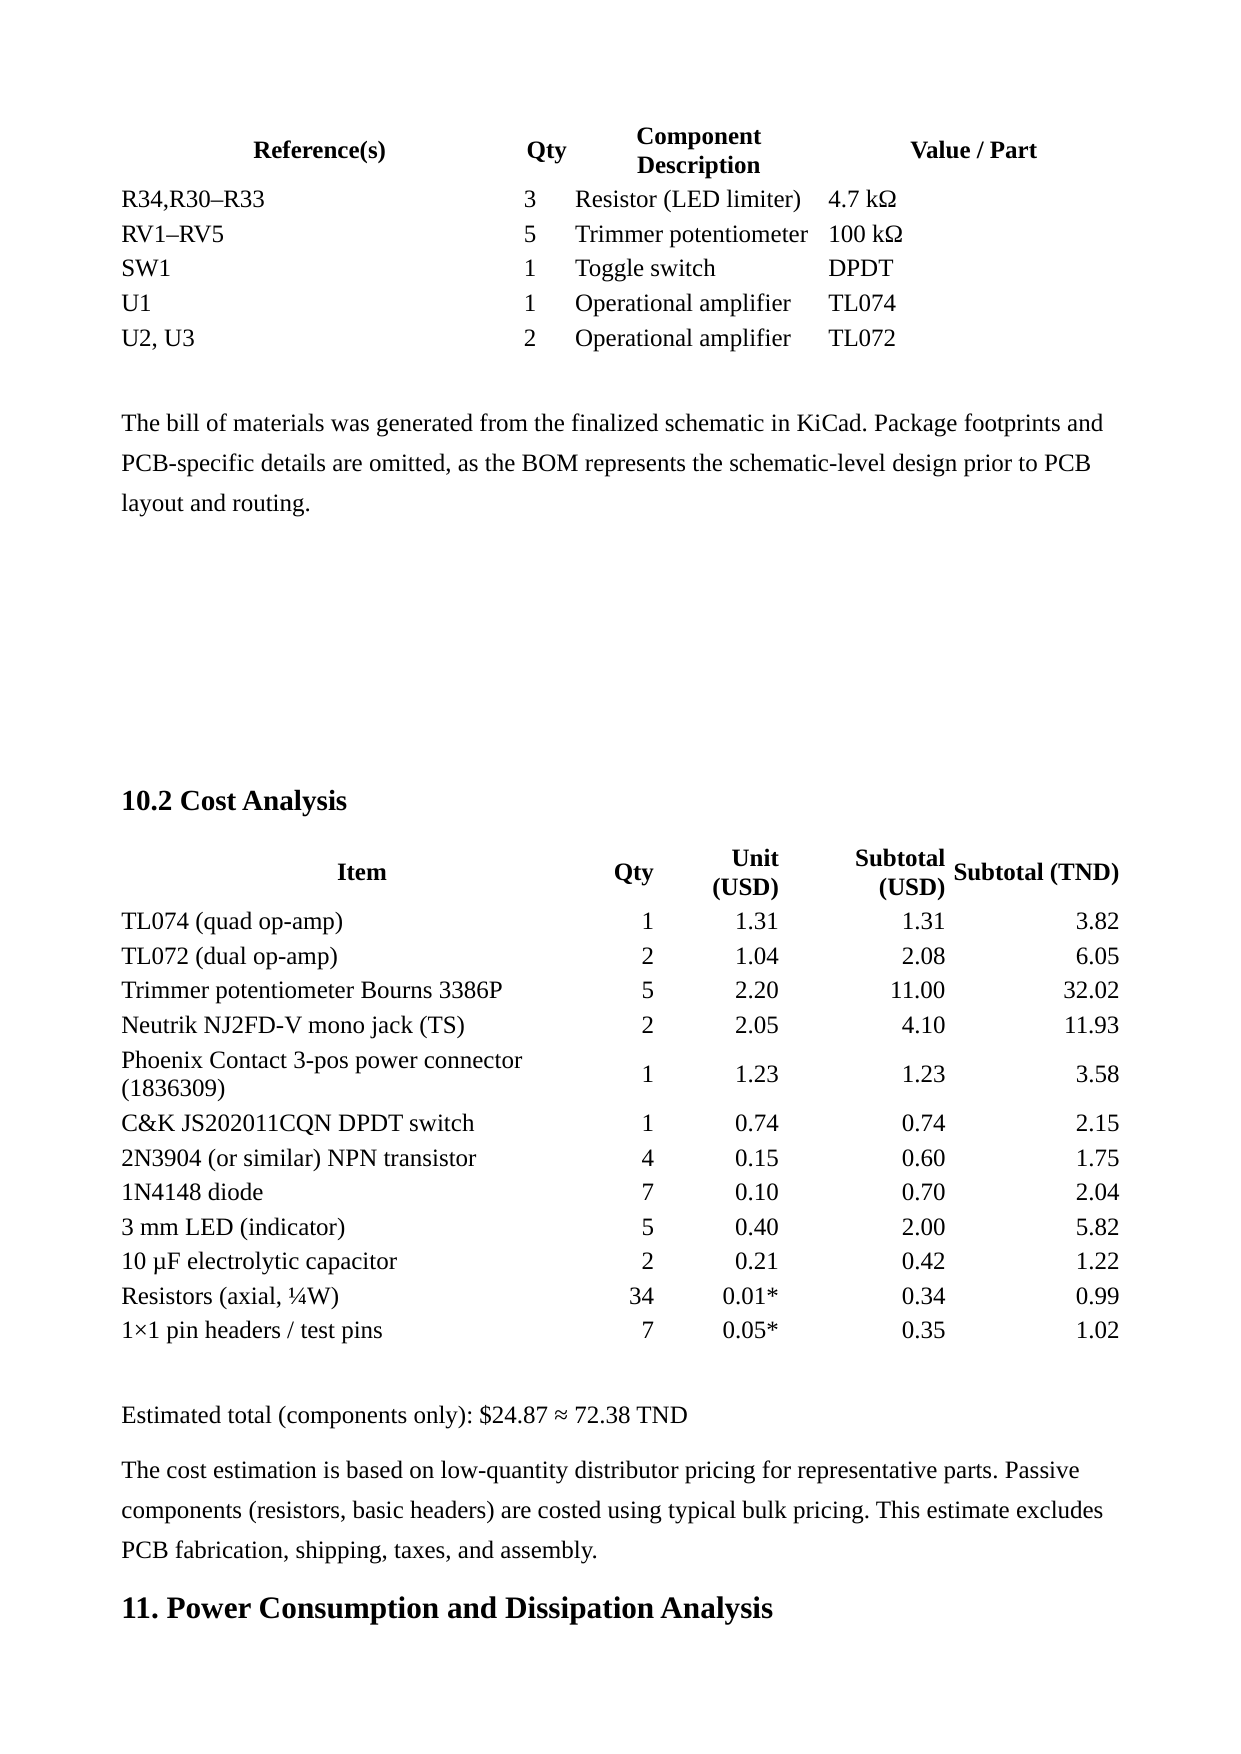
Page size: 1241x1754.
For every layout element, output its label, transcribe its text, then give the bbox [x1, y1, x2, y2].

table_cell 1.02 [948, 1313, 1122, 1347]
table_cell 7 [605, 1174, 657, 1209]
table_cell 2.15 [948, 1105, 1122, 1140]
text 10.2 Cost Analysis [119, 781, 350, 819]
table_header Unit (USD) [657, 840, 781, 903]
table_cell 1N4148 diode [118, 1174, 605, 1209]
table_cell 0.74 [657, 1105, 781, 1140]
table_cell Trimmer potentiometer [572, 216, 825, 251]
table_cell Operational amplifier [572, 285, 825, 320]
table_header Component Description [572, 118, 825, 181]
table_cell 5 [605, 973, 657, 1007]
table_cell 6.05 [948, 938, 1122, 973]
table_cell 100 kΩ [825, 216, 1122, 251]
table_cell 0.99 [948, 1278, 1122, 1313]
text [698, 1397, 1122, 1432]
table_cell DPDT [825, 251, 1122, 285]
table_cell 1.04 [657, 938, 781, 973]
table_cell 0.15 [657, 1140, 781, 1174]
table_cell 3.82 [948, 904, 1122, 938]
table_cell U1 [118, 285, 521, 320]
table_cell 11.00 [781, 973, 948, 1007]
table_cell 2 [605, 938, 657, 973]
table_cell 1 [521, 251, 572, 285]
table_cell Toggle switch [572, 251, 825, 285]
text Estimated total (components only): $24.87 ≈ 72.38 TND [119, 1399, 697, 1432]
table_cell 2 [605, 1007, 657, 1042]
table_cell 2 [605, 1244, 657, 1278]
table_cell 7 [605, 1313, 657, 1347]
text The cost estimation is based on low-quantity distributor pricing for representative parts. Passive components (resistors, basic headers) are costed using typical bulk pricing. This estimate excludes PCB fabrication, shipping, taxes, and assembly. [118, 1452, 1122, 1567]
table_cell 1.22 [948, 1244, 1122, 1278]
table_cell 0.21 [657, 1244, 781, 1278]
table_cell 5 [605, 1209, 657, 1243]
table_cell 1.31 [781, 904, 948, 938]
text 11. Power Consumption and Dissipation Analysis [119, 1588, 776, 1629]
table_cell SW1 [118, 251, 521, 285]
table_cell 1.75 [948, 1140, 1122, 1174]
table_cell 5 [521, 216, 572, 251]
table_header Qty [605, 840, 657, 903]
table_cell 0.34 [781, 1278, 948, 1313]
table_cell Resistor (LED limiter) [572, 181, 825, 216]
table_cell 10 µF electrolytic capacitor [118, 1244, 605, 1278]
table_cell 4.10 [781, 1007, 948, 1042]
table_cell C&K JS202011CQN DPDT switch [118, 1105, 605, 1140]
table_cell 1 [521, 285, 572, 320]
table_header Qty [521, 118, 572, 181]
table_cell Neutrik NJ2FD-V mono jack (TS) [118, 1007, 605, 1042]
table_cell TL072 (dual op-amp) [118, 938, 605, 973]
table_cell Phoenix Contact 3-pos power connector (1836309) [118, 1042, 605, 1105]
table_cell 2.00 [781, 1209, 948, 1243]
text [351, 780, 1122, 819]
table_cell 2N3904 (or similar) NPN transistor [118, 1140, 605, 1174]
table_cell Operational amplifier [572, 320, 825, 354]
table_cell 32.02 [948, 973, 1122, 1007]
table_cell 3 mm LED (indicator) [118, 1209, 605, 1243]
table_cell 3.58 [948, 1042, 1122, 1105]
table_cell 1.23 [781, 1042, 948, 1105]
table_cell 4 [605, 1140, 657, 1174]
table_cell 5.82 [948, 1209, 1122, 1243]
table_cell 1.23 [657, 1042, 781, 1105]
table_cell R34,R30–R33 [118, 181, 521, 216]
table_cell 2.05 [657, 1007, 781, 1042]
table_cell TL074 [825, 285, 1122, 320]
table_cell 0.05* [657, 1313, 781, 1347]
table_cell 2.04 [948, 1174, 1122, 1209]
table_cell 2 [521, 320, 572, 354]
table_cell 0.40 [657, 1209, 781, 1243]
table_header Subtotal (USD) [781, 840, 948, 903]
table_cell 11.93 [948, 1007, 1122, 1042]
table_cell 1 [605, 904, 657, 938]
table_cell Resistors (axial, ¼W) [118, 1278, 605, 1313]
table_cell 0.60 [781, 1140, 948, 1174]
table_cell TL072 [825, 320, 1122, 354]
table_cell Trimmer potentiometer Bourns 3386P [118, 973, 605, 1007]
table_cell U2, U3 [118, 320, 521, 354]
table_cell 2.20 [657, 973, 781, 1007]
table_cell 0.74 [781, 1105, 948, 1140]
table_header Reference(s) [118, 118, 521, 181]
text [777, 1587, 1122, 1629]
table_cell 34 [605, 1278, 657, 1313]
table_cell 1.31 [657, 904, 781, 938]
table_cell 0.42 [781, 1244, 948, 1278]
table_header Item [118, 840, 605, 903]
table_header Value / Part [825, 118, 1122, 181]
table_cell 1 [605, 1105, 657, 1140]
table_cell 0.10 [657, 1174, 781, 1209]
table_cell 0.01* [657, 1278, 781, 1313]
table_cell 1×1 pin headers / test pins [118, 1313, 605, 1347]
table_cell RV1–RV5 [118, 216, 521, 251]
table_cell 0.70 [781, 1174, 948, 1209]
table_cell 3 [521, 181, 572, 216]
table_cell 4.7 kΩ [825, 181, 1122, 216]
table_cell 0.35 [781, 1313, 948, 1347]
table_cell 2.08 [781, 938, 948, 973]
table_cell TL074 (quad op-amp) [118, 904, 605, 938]
text The bill of materials was generated from the finalized schematic in KiCad. Package footprints and PCB-specific details are omitted, as the BOM represents the schematic-level design prior to PCB layout and routing. [118, 405, 1122, 519]
table_header Subtotal (TND) [948, 840, 1122, 903]
table_cell 1 [605, 1042, 657, 1105]
